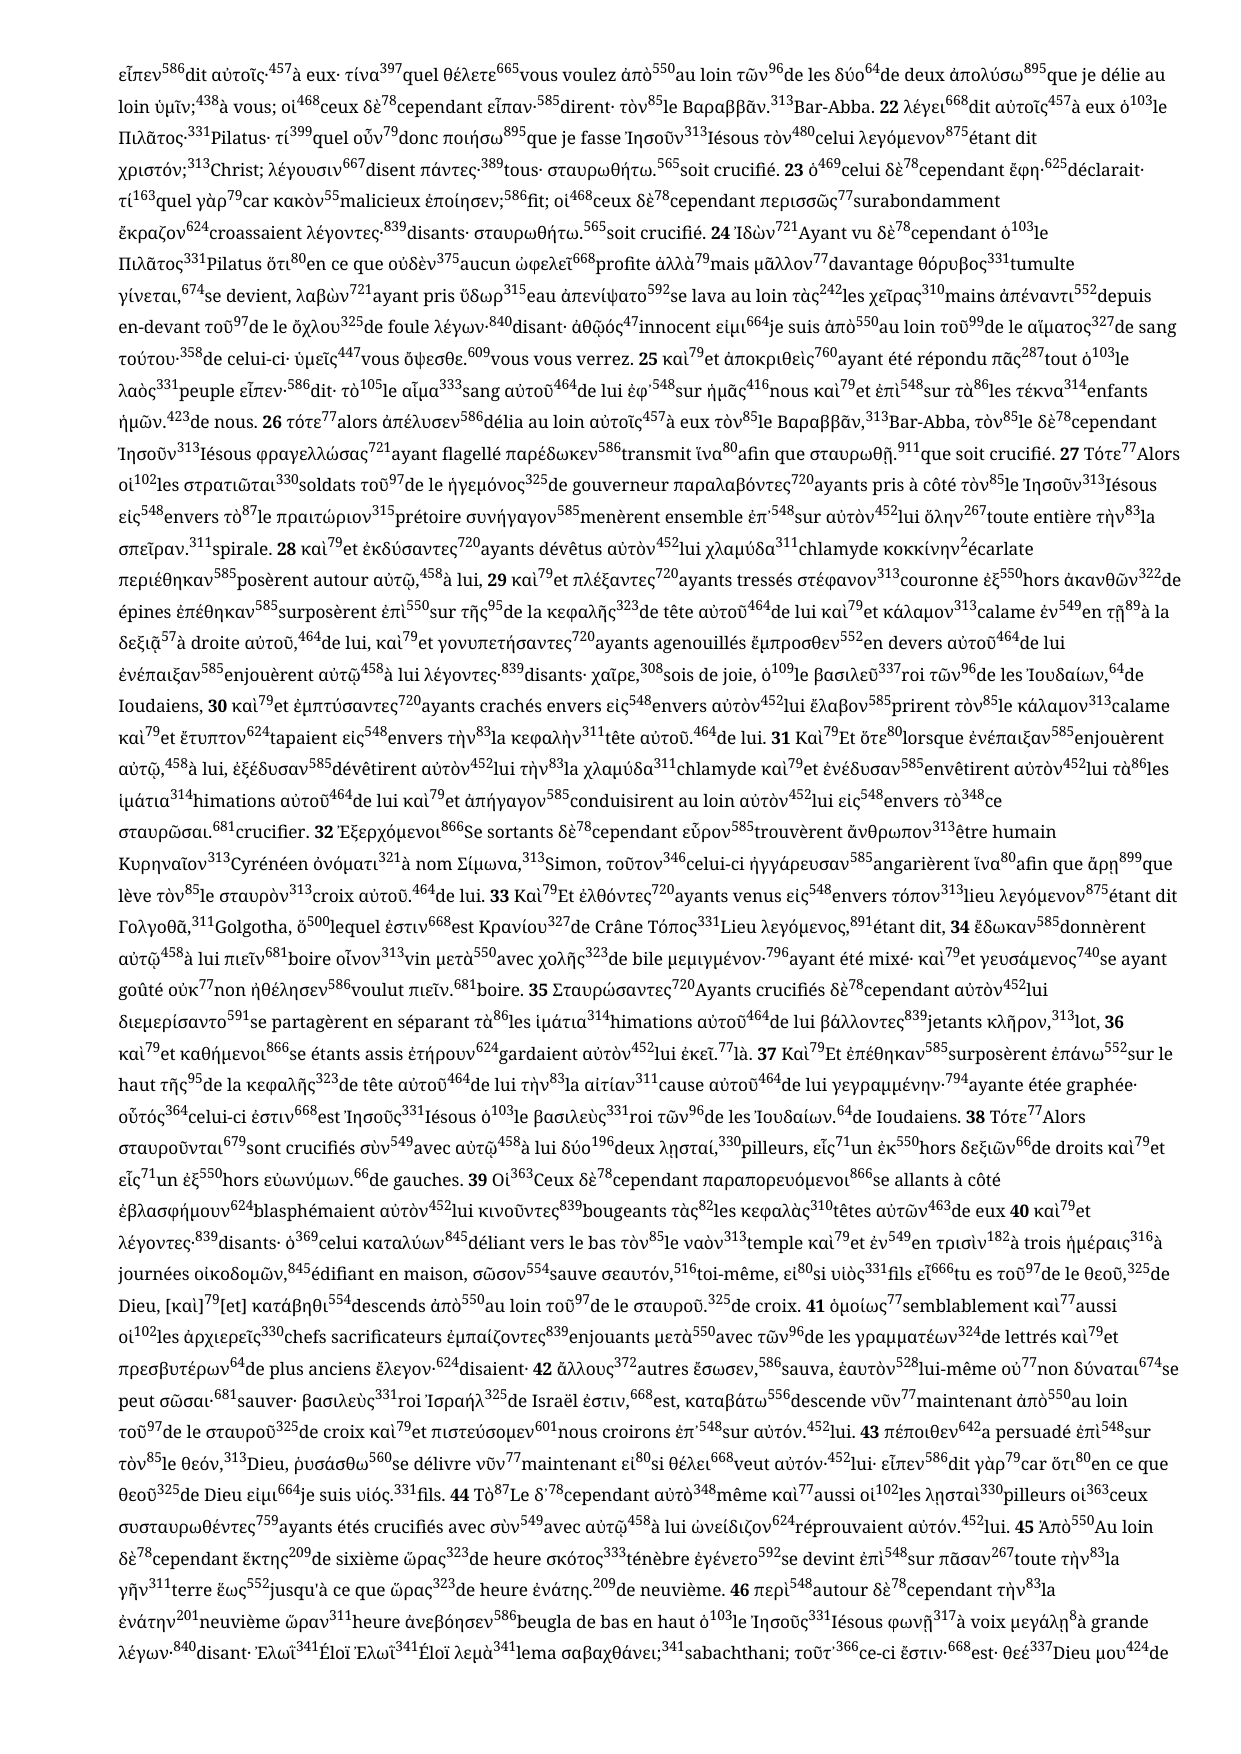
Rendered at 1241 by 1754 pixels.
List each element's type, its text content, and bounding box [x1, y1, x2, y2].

text 1 Πρωΐας323de Matinée δὲ78cependant γενομένης732de se ayante devenue συμβούλιον315délibération ensemble ἔλαβον585prirent πάντες286tous οἱ102les ἀρχιερεῖς330chefs sacrificateurs καὶ79et οἱ102les πρεσβύτεροι70plus anciens τοῦ97de le λαοῦ325de peuple κατὰ550contre τοῦ97de le Ἰησοῦ325de Iésous ὥστε80de sorte que θανατῶσαι681mettre à trépas αὐτόν·452lui· 2 καὶ79et δήσαντες720ayants attachés de lien αὐτὸν452lui ἀπήγαγον585conduisirent au loin καὶ79et παρέδωκαν585transmirent Πιλάτῳ319à Pilatus τῷ91à le ἡγεμόνι.319à gouverneur. 3 Τότε77Alors ἰδὼν721ayant vu Ἰούδας331Iouda ὁ364celui παραδιδοὺς840transmettant αὐτὸν452lui ὅτι80en ce que κατεκρίθη,600fut jugé contre, μεταμεληθεὶς760ayant été repenti ἔστρεψεν586tourna τὰ86les τριάκοντα180trente ἀργύρια314objets d'argents τοῖς90à les ἀρχιερεῦσιν318à chefs sacrificateurs καὶ79et πρεσβυτέροις58à plus anciens 4 λέγων·840disant· ἥμαρτον582je fautai παραδοὺς721ayant transmis αἷμα315sang ἀθῷον.6innocent. οἱ468ceux δὲ78cependant εἶπαν·585dirent· τί412quel πρὸς548vers ἡμᾶς;416nous; σὺ448toi ὄψῃ.610tu te verras. 5 καὶ79et ῥίψας721ayant flanqué τὰ86les ἀργύρια314objets d'argents εἰς548envers τὸν85le ναὸν313temple ἀνεχώρησεν,586replaça, καὶ79et ἀπελθὼν721ayant éloigné ἀπήγξατο.592se étrangla. 6 Οἱ102Les δὲ78cependant ἀρχιερεῖς330chefs sacrificateurs λαβόντες720ayants pris τὰ86les ἀργύρια314objets d'argents εἶπαν·585dirent· οὐκ77non ἔξεστιν668est permis βαλεῖν681jeter αὐτὰ453eux εἰς548envers τὸν85le κορβανᾶν,313korbane, ἐπεὶ80puisque τιμὴ329valeur αἵματός327de sang ἐστιν.668est. 7 συμβούλιον315délibération ensemble δὲ78cependant λαβόντες720ayants pris ἠγόρασαν585achetèrent à l'agora ἐξ550hors αὐτῶν465de eux τὸν85le ἀγρὸν313champ τοῦ97de le κεραμέως325de potier εἰς548envers ταφὴν311ensevelissement τοῖς90à les ξένοις.58à étrangers. 8 διὸ79c'est pourquoi ἐκλήθη600fut appelé ὁ103le ἀγρὸς331champ ἐκεῖνος156celui-là ἀγρὸς331champ αἵματος327de sang ἕως552jusqu'à ce que τῆς356de celle σήμερον.77aujourd'hui. 9 τότε77alors ἐπληρώθη600fut fait plénitude τὸ366ce ῥηθὲν762ayant été dit διὰ550par Ἰερεμίου325de Ieremia τοῦ97de le προφήτου325de prophète λέγοντος·834de disant· καὶ79et ἔλαβον585prirent τὰ86les τριάκοντα180trente ἀργύρια,314objets d'argents, τὴν83la τιμὴν311valeur τοῦ358de celui τετιμημένου807de ayant été valorisé ὃν480lequel ἐτιμήσαντο591se valorisèrent ἀπὸ550au loin υἱῶν324de fils Ἰσραήλ,325de Israël, 10 καὶ79et ἔδωκαν585donnèrent αὐτὰ453eux εἰς548envers τὸν85le ἀγρὸν313champ τοῦ97de le κεραμέως,325de potier, καθὰ77selon ce que συνέταξέν586ordonnança avec μοι420à moi κύριος.331Maître. 11 Ὁ103Le δὲ78cependant Ἰησοῦς331Iésous ἐστάθη600fut dressé ἔμπροσθεν552en devers τοῦ97de le ἡγεμόνος·325de gouverneur· καὶ79et ἐπηρώτησεν586surinterrogea αὐτὸν452lui ὁ103le ἡγεμὼν331gouverneur λέγων·840disant· σὺ448toi εἶ666tu es ὁ103le βασιλεὺς331roi τῶν96de les Ἰουδαίων;64de Ioudaiens; ὁ103le δὲ78cependant Ἰησοῦς331Iésous ἔφη625déclarait αὐτῷ,458à lui, σὺ448toi λέγεις.666tu dis. 12 καὶ79et ἐν549en τῷ354à ce κατηγορεῖσθαι692être accusé αὐτὸν452lui ὑπὸ550sous τῶν96de les ἀρχιερέων324de chefs sacrificateurs καὶ79et τῶν96de les πρεσβυτέρων64de plus anciens οὐδὲν375aucun ἀπεκρίνατο.592se répondit. 13 τότε77alors λέγει668dit αὐτῷ458à lui ὁ103le Πιλᾶτος·331Pilatus· οὐκ77non ἀκούεις666tu écoutes πόσα398combien grands? σου442de toi καταμαρτυροῦσιν;667témoignent contre; 14 καὶ79et οὐκ77non ἀπεκρίθη600fut répondu αὐτῷ458à lui πρὸς548vers οὐδὲ77non cependant ἓν181un ῥῆμα,315oral, ὥστε80de sorte que θαυμάζειν689étonner τὸν85le ἡγεμόνα313gouverneur λίαν.77extrêmement. 15 Κατὰ548Selon δὲ78cependant ἑορτὴν311fête εἰώθει659avait habitué ὁ103le ἡγεμὼν331gouverneur ἀπολύειν689délier au loin ἕνα53un τῷ91à le ὄχλῳ319à foule δέσμιον313lié ὃν480lequel ἤθελον.624voulaient. 16 εἶχον624avaient δὲ78cependant τότε77alors δέσμιον313lié ἐπίσημον4remarquable λεγόμενον875étant dit [Ἰησοῦν]313[Iésous] Βαραββᾶν.313Bar-Abba. 17 συνηγμένων806de ayants étés menés ensemble οὖν79donc αὐτῶν463de eux εἶπεν586dit αὐτοῖς457à eux ὁ103le Πιλᾶτος·331Pilatus· τίνα397quel θέλετε665vous voulez ἀπολύσω895que je délie au loin ὑμῖν,438à vous, Βαραββᾶν313Bar-Abba ἢ79ou Ἰησοῦν313Iésous τὸν480celui λεγόμενον875étant dit χριστόν;313Christ; 18 ᾔδει659avait su γὰρ79car ὅτι80en ce que διὰ548par le fait de φθόνον313envie παρέδωκαν585transmirent αὐτόν.452lui. 19 Καθημένου861de Se étant assis δὲ78cependant αὐτοῦ464de lui ἐπὶ550sur τοῦ99de le βήματος327de estrade ἀπέστειλεν586envoya πρὸς548vers αὐτὸν452lui ἡ101la γυνὴ329femme αὐτοῦ464de lui λέγουσα·838disante· μηδὲν392ne pas un σοὶ439à toi καὶ79et τῷ91à le δικαίῳ10à juste ἐκείνῳ·144à celui-là· πολλὰ374nombreux γὰρ79car ἔπαθον582je souffris σήμερον77aujourd'hui κατ᾽548selon ὄναρ315rêve δι᾽548par le fait de αὐτόν.452lui. 20 Οἱ102Les δὲ78cependant ἀρχιερεῖς330chefs sacrificateurs καὶ79et οἱ102les πρεσβύτεροι70plus anciens ἔπεισαν585persuadèrent τοὺς84les ὄχλους312foules ἵνα80afin que αἰτήσωνται904que se demandent τὸν85le Βαραββᾶν,313Bar-Abba, τὸν85le δὲ78cependant Ἰησοῦν313Iésous ἀπολέσωσιν.898que dépérissent. 21 ἀποκριθεὶς760ayant été répondu δὲ78cependant ὁ103le ἡγεμὼν331gouverneur εἶπεν586dit αὐτοῖς·457à eux· τίνα397quel θέλετε665vous voulez ἀπὸ550au loin τῶν96de les δύο64de deux ἀπολύσω895que je délie au loin ὑμῖν;438à vous; οἱ468ceux δὲ78cependant εἶπαν·585dirent· τὸν85le Βαραββᾶν.313Bar-Abba. 22 λέγει668dit αὐτοῖς457à eux ὁ103le Πιλᾶτος·331Pilatus· τί399quel οὖν79donc ποιήσω895que je fasse Ἰησοῦν313Iésous τὸν480celui λεγόμενον875étant dit χριστόν;313Christ; λέγουσιν667disent πάντες·389tous· σταυρωθήτω.565soit crucifié. 23 ὁ469celui δὲ78cependant ἔφη·625déclarait· τί163quel γὰρ79car κακὸν55malicieux ἐποίησεν;586fit; οἱ468ceux δὲ78cependant περισσῶς77surabondamment ἔκραζον624croassaient λέγοντες·839disants· σταυρωθήτω.565soit crucifié. 24 Ἰδὼν721Ayant vu δὲ78cependant ὁ103le Πιλᾶτος331Pilatus ὅτι80en ce que οὐδὲν375aucun ὠφελεῖ668profite ἀλλὰ79mais μᾶλλον77davantage θόρυβος331tumulte γίνεται,674se devient, λαβὼν721ayant pris ὕδωρ315eau ἀπενίψατο592se lava au loin τὰς242les χεῖρας310mains ἀπέναντι552depuis en-devant τοῦ97de le ὄχλου325de foule λέγων·840disant· ἀθῷός47innocent εἰμι664je suis ἀπὸ550au loin τοῦ99de le αἵματος327de sang τούτου·358de celui-ci· ὑμεῖς447vous ὄψεσθε.609vous vous verrez. 25 καὶ79et ἀποκριθεὶς760ayant été répondu πᾶς287tout ὁ103le λαὸς331peuple εἶπεν·586dit· τὸ105le αἷμα333sang αὐτοῦ464de lui ἐφ᾽548sur ἡμᾶς416nous καὶ79et ἐπὶ548sur τὰ86les τέκνα314enfants ἡμῶν.423de nous. 26 τότε77alors ἀπέλυσεν586délia au loin αὐτοῖς457à eux τὸν85le Βαραββᾶν,313Bar-Abba, τὸν85le δὲ78cependant Ἰησοῦν313Iésous φραγελλώσας721ayant flagellé παρέδωκεν586transmit ἵνα80afin que σταυρωθῇ.911que soit crucifié. 27 Τότε77Alors οἱ102les στρατιῶται330soldats τοῦ97de le ἡγεμόνος325de gouverneur παραλαβόντες720ayants pris à côté τὸν85le Ἰησοῦν313Iésous εἰς548envers τὸ87le πραιτώριον315prétoire συνήγαγον585menèrent ensemble ἐπ᾽548sur αὐτὸν452lui ὅλην267toute entière τὴν83la σπεῖραν.311spirale. 28 καὶ79et ἐκδύσαντες720ayants dévêtus αὐτὸν452lui χλαμύδα311chlamyde κοκκίνην2écarlate περιέθηκαν585posèrent autour αὐτῷ,458à lui, 29 καὶ79et πλέξαντες720ayants tressés στέφανον313couronne ἐξ550hors ἀκανθῶν322de épines ἐπέθηκαν585surposèrent ἐπὶ550sur τῆς95de la κεφαλῆς323de tête αὐτοῦ464de lui καὶ79et κάλαμον313calame ἐν549en τῇ89à la δεξιᾷ57à droite αὐτοῦ,464de lui, καὶ79et γονυπετήσαντες720ayants agenouillés ἔμπροσθεν552en devers αὐτοῦ464de lui ἐνέπαιξαν585enjouèrent αὐτῷ458à lui λέγοντες·839disants· χαῖρε,308sois de joie, ὁ109le βασιλεῦ337roi τῶν96de les Ἰουδαίων,64de Ioudaiens, 30 καὶ79et ἐμπτύσαντες720ayants crachés envers εἰς548envers αὐτὸν452lui ἔλαβον585prirent τὸν85le κάλαμον313calame καὶ79et ἔτυπτον624tapaient εἰς548envers τὴν83la κεφαλὴν311tête αὐτοῦ.464de lui. 31 Καὶ79Et ὅτε80lorsque ἐνέπαιξαν585enjouèrent αὐτῷ,458à lui, ἐξέδυσαν585dévêtirent αὐτὸν452lui τὴν83la χλαμύδα311chlamyde καὶ79et ἐνέδυσαν585envêtirent αὐτὸν452lui τὰ86les ἱμάτια314himations αὐτοῦ464de lui καὶ79et ἀπήγαγον585conduisirent au loin αὐτὸν452lui εἰς548envers τὸ348ce σταυρῶσαι.681crucifier. 32 Ἐξερχόμενοι866Se sortants δὲ78cependant εὗρον585trouvèrent ἄνθρωπον313être humain Κυρηναῖον313Cyrénéen ὀνόματι321à nom Σίμωνα,313Simon, τοῦτον346celui-ci ἠγγάρευσαν585angarièrent ἵνα80afin que ἄρῃ899que lève τὸν85le σταυρὸν313croix αὐτοῦ.464de lui. 33 Καὶ79Et ἐλθόντες720ayants venus εἰς548envers τόπον313lieu λεγόμενον875étant dit Γολγοθᾶ,311Golgotha, ὅ500lequel ἐστιν668est Κρανίου327de Crâne Τόπος331Lieu λεγόμενος,891étant dit, 34 ἔδωκαν585donnèrent αὐτῷ458à lui πιεῖν681boire οἶνον313vin μετὰ550avec χολῆς323de bile μεμιγμένον·796ayant été mixé· καὶ79et γευσάμενος740se ayant goûté οὐκ77non ἠθέλησεν586voulut πιεῖν.681boire. 35 Σταυρώσαντες720Ayants crucifiés δὲ78cependant αὐτὸν452lui διεμερίσαντο591se partagèrent en séparant τὰ86les ἱμάτια314himations αὐτοῦ464de lui βάλλοντες839jetants κλῆρον,313lot, 36 καὶ79et καθήμενοι866se étants assis ἐτήρουν624gardaient αὐτὸν452lui ἐκεῖ.77là. 37 Καὶ79Et ἐπέθηκαν585surposèrent ἐπάνω552sur le haut τῆς95de la κεφαλῆς323de tête αὐτοῦ464de lui τὴν83la αἰτίαν311cause αὐτοῦ464de lui γεγραμμένην·794ayante étée graphée· οὗτός364celui-ci ἐστιν668est Ἰησοῦς331Iésous ὁ103le βασιλεὺς331roi τῶν96de les Ἰουδαίων.64de Ioudaiens. 38 Τότε77Alors σταυροῦνται679sont crucifiés σὺν549avec αὐτῷ458à lui δύο196deux λῃσταί,330pilleurs, εἷς71un ἐκ550hors δεξιῶν66de droits καὶ79et εἷς71un ἐξ550hors εὐωνύμων.66de gauches. 39 Οἱ363Ceux δὲ78cependant παραπορευόμενοι866se allants à côté ἐβλασφήμουν624blasphémaient αὐτὸν452lui κινοῦντες839bougeants τὰς82les κεφαλὰς310têtes αὐτῶν463de eux 40 καὶ79et λέγοντες·839disants· ὁ369celui καταλύων845déliant vers le bas τὸν85le ναὸν313temple καὶ79et ἐν549en τρισὶν182à trois ἡμέραις316à journées οἰκοδομῶν,845édifiant en maison, σῶσον554sauve σεαυτόν,516toi-même, εἰ80si υἱὸς331fils εἶ666tu es τοῦ97de le θεοῦ,325de Dieu, [καὶ]79[et] κατάβηθι554descends ἀπὸ550au loin τοῦ97de le σταυροῦ.325de croix. 41 ὁμοίως77semblablement καὶ77aussi οἱ102les ἀρχιερεῖς330chefs sacrificateurs ἐμπαίζοντες839enjouants μετὰ550avec τῶν96de les γραμματέων324de lettrés καὶ79et πρεσβυτέρων64de plus anciens ἔλεγον·624disaient· 42 ἄλλους372autres ἔσωσεν,586sauva, ἑαυτὸν528lui-même οὐ77non δύναται674se peut σῶσαι·681sauver· βασιλεὺς331roi Ἰσραήλ325de Israël ἐστιν,668est, καταβάτω556descende νῦν77maintenant ἀπὸ550au loin τοῦ97de le σταυροῦ325de croix καὶ79et πιστεύσομεν601nous croirons ἐπ᾽548sur αὐτόν.452lui. 43 πέποιθεν642a persuadé ἐπὶ548sur τὸν85le θεόν,313Dieu, ῥυσάσθω560se délivre νῦν77maintenant εἰ80si θέλει668veut αὐτόν·452lui· εἶπεν586dit γὰρ79car ὅτι80en ce que θεοῦ325de Dieu εἰμι664je suis υἱός.331fils. 44 Τὸ87Le δ᾽78cependant αὐτὸ348même καὶ77aussi οἱ102les λῃσταὶ330pilleurs οἱ363ceux συσταυρωθέντες759ayants étés crucifiés avec σὺν549avec αὐτῷ458à lui ὠνείδιζον624réprouvaient αὐτόν.452lui. 45 Ἀπὸ550Au loin δὲ78cependant ἕκτης209de sixième ὥρας323de heure σκότος333ténèbre ἐγένετο592se devint ἐπὶ548sur πᾶσαν267toute τὴν83la γῆν311terre ἕως552jusqu'à ce que ὥρας323de heure ἐνάτης.209de neuvième. 46 περὶ548autour δὲ78cependant τὴν83la ἐνάτην201neuvième ὥραν311heure ἀνεβόησεν586beugla de bas en haut ὁ103le Ἰησοῦς331Iésous φωνῇ317à voix μεγάλῃ8à grande λέγων·840disant· Ἐλωῒ341Éloï Ἐλωῒ341Éloï λεμὰ341lema σαβαχθάνει;341sabachthani; τοῦτ᾽366ce-ci ἔστιν·668est· θεέ337Dieu μου424de moi θεέ337Dieu μου,424de moi, ἱνατί77pourquoi με417moi ἐγκατέλιπες;584tu délaissas en contrebas; 47 τινὲς389des quelconques δὲ78cependant τῶν357de ceux ἐκεῖ77là ἑστηκότων777de ayants dressés ἀκούσαντες720ayants écoutés ἔλεγον624disaient ὅτι80en ce que Ἠλίαν313Élia φωνεῖ668voixe οὗτος.364celui-ci. 48 καὶ79et εὐθέως77directement δραμὼν721ayant couru εἷς71un ἐξ550hors αὐτῶν463de eux καὶ79et λαβὼν721ayant pris σπόγγον313éponge πλήσας721ayant rempli τε79en outre ὄξους327de vinaigre καὶ79et περιθεὶς721ayant posé autour καλάμῳ319à calame ἐπότιζεν625donnait à boire αὐτόν.452lui. 49 οἱ102les δὲ78cependant λοιποὶ389restants ἔλεγον·624disaient· ἄφες554abandonne ἴδωμεν894que nous voyions εἰ80si ἔρχεται674se vient Ἠλίας331Élia σώσων765qui sauvera αὐτόν.452lui. 50 ὁ103le δὲ78cependant Ἰησοῦς331Iésous πάλιν77de nouveau κράξας721ayant croassé φωνῇ317à voix μεγάλῃ8à grande ἀφῆκεν586abandonna τὸ247le πνεῦμα.315souffle. 51 Καὶ79Et ἰδοὺ306voici τὸ105le καταπέτασμα333rideau étendu τοῦ97de le ναοῦ325de temple ἐσχίσθη600fut scindé εἰς548envers δύο54deux ἀπ᾽547au loin ἄνωθεν77d'en haut ἕως551jusqu'à ce que κάτω77vers le bas καὶ79et ἡ101la γῆ329terre ἐσείσθη600fut secoué καὶ79et αἱ100les πέτραι328roches ἐσχίσθησαν,599furent scindé, 52 καὶ79et τὰ104les μνημεῖα332mémoriaux ἀνεῴχθησαν599furent ouvert καὶ79et πολλὰ288nombreux σώματα332corps τῶν96de les κεκοιμημένων806de ayants étés mis au coucher ἁγίων64de saints ἠγέρθησαν,599furent éveillé, 53 καὶ79et ἐξελθόντες720ayants sortis ἐκ550hors τῶν98de les μνημείων326de mémoriaux μετὰ548après τὴν83la ἔγερσιν311éveil αὐτοῦ464de lui εἰσῆλθον585vinrent à l'intérieur εἰς548envers τὴν83la ἁγίαν2sainte πόλιν311cité καὶ79et ἐνεφανίσθησαν599furent rendu visible dedans πολλοῖς.377à nombreux. 54 Ὁ103Le δὲ78cependant ἑκατόνταρχος331chef de cent καὶ79et οἱ363ceux μετ᾽550avec αὐτοῦ464de lui τηροῦντες839gardants τὸν85le Ἰησοῦν313Iésous ἰδόντες720ayants vus τὸν85le σεισμὸν313séisme καὶ79et τὰ347ces γενόμενα727se ayants devenus ἐφοβήθησαν599furent effrayé σφόδρα,77véhémentement, λέγοντες·839disants· ἀληθῶς77vraiment θεοῦ325de Dieu υἱὸς331fils ἦν625était οὗτος.364celui-ci. 55 Ἦσαν624Étaient δὲ78cependant ἐκεῖ77là γυναῖκες328femmes πολλαὶ284nombreuses ἀπὸ547au loin μακρόθεν77à distance θεωροῦσαι,837observantes, αἵτινες495lesquelles des quelconques ἠκολούθησαν585suivirent τῷ91à le Ἰησοῦ319à Iésous ἀπὸ550au loin τῆς95de la Γαλιλαίας323de Galilée διακονοῦσαι837servantes αὐτῷ·458à lui· 56 ἐν549en αἷς483à lesquelles ἦν625était Μαρία329Maria ἡ101la Μαγδαληνὴ329Magdalene καὶ79et Μαρία329Maria ἡ101la τοῦ97de le Ἰακώβου325de Iakobos καὶ79et Ἰωσὴφ325de Ioseph μήτηρ329mère καὶ79et ἡ101la μήτηρ329mère τῶν96de les υἱῶν324de fils Ζεβεδαίου.325de Zébédaï. 57 Ὀψίας63de Tardive δὲ78cependant γενομένης732de se ayante devenue ἦλθεν586vint ἄνθρωπος331être humain πλούσιος22riche ἀπὸ550au loin Ἁριμαθαίας,323de Arimathée, τοὔνομα77nommément Ἰωσήφ,331Ioseph, ὃς498lequel καὶ77aussi αὐτὸς542lui-même ἐμαθητεύθη600fut discipliné τῷ91à le Ἰησοῦ·319à Iésous· 58 οὗτος364celui-ci προσελθὼν721ayant venu vers τῷ91à le Πιλάτῳ319à Pilatus ᾐτήσατο592se demanda τὸ87le σῶμα315corps τοῦ97de le Ἰησοῦ.325de Iésous. τότε77alors ὁ103le Πιλᾶτος331Pilatus ἐκέλευσεν586ordonna ἀποδοθῆναι.683être redonné. 59 Καὶ79Et λαβὼν721ayant pris τὸ87le σῶμα315corps ὁ103le Ἰωσὴφ331Ioseph ἐνετύλιξεν586enroula αὐτὸ454lui [ἐν]549[en] σινδόνι317à sindon καθαρᾷ8à pure 60 καὶ79et ἔθηκεν586posa αὐτὸ454lui ἐν549en τῷ93à le καινῷ61à nouveau αὐτοῦ464de lui μνημείῳ321à mémorial ὃ482lequel ἐλατόμησεν586tailla ἐν549en τῇ89à la πέτρᾳ317à roche καὶ79et προσκυλίσας721ayant roulé auprès λίθον313pierre μέγαν4grand τῇ89à la θύρᾳ317à porte τοῦ99de le μνημείου327de mémorial ἀπῆλθεν.586éloigna. 61 Ἦν625Était δὲ78cependant ἐκεῖ77là Μαρία329Maria ἡ101la Μαγδαληνὴ329Magdalene καὶ79et ἡ101la ἄλλη130autre Μαρία329Maria καθήμεναι864se étantes assis ἀπέναντι552depuis en-devant τοῦ97de le τάφου.325de tombeau. 62 Τῇ350à Celle δὲ78cependant ἐπαύριον,77lendemain, ἥτις496laquelle une quelconque ἐστὶν668est μετὰ548après τὴν83la παρασκευήν,311équipement de côté, συνήχθησαν599furent mené ensemble οἱ102les ἀρχιερεῖς330chefs sacrificateurs καὶ79et οἱ102les Φαρισαῖοι330Pharisiens πρὸς548vers Πιλᾶτον313Pilatus 63 λέγοντες·839disants· κύριε,337Maître, ἐμνήσθημεν595nous fûmes fait mémoire ὅτι80en ce que ἐκεῖνος156celui-là ὁ103le πλάνος71égareur εἶπεν586dit ἔτι77encore ζῶν·840vivant· μετὰ548après τρεῖς176trois ἡμέρας310journées ἐγείρομαι.676je suis éveillé. 64 κέλευσον554ordonne οὖν79donc ἀσφαλισθῆναι683être sécurisé τὸν85le τάφον313tombeau ἕως552jusqu'à ce que τῆς95de la τρίτης209de troisième ἡμέρας,323de journée, μήποτε80de peur que ἐλθόντες720ayants venus οἱ102les μαθηταὶ330disciples αὐτοῦ464de lui κλέψωσιν898que volent αὐτὸν452lui καὶ79et εἴπωσιν898que disent τῷ91à le λαῷ·319à peuple· ἠγέρθη600fut éveillé ἀπὸ550au loin τῶν96de les νεκρῶν,64de morts, καὶ79et ἔσται612se sera ἡ101la ἐσχάτη212dernière πλάνη329égarement χείρων45pire τῆς95de la πρώτης.63de première. 65 ἔφη625déclarait δὲ78cependant αὐτοῖς457à eux ὁ103le Πιλᾶτος·331Pilatus· ἔχετε665vous avez κουστωδίαν·311custodia· ὑπάγετε569dirigez en arrière ἀσφαλίσασθε557que vous vous sécurisez ὡς80comme οἴδατε.639vous avez su. 66 οἱ468ceux δὲ78cependant πορευθέντες759ayants étés allés ἠσφαλίσαντο591se sécurisèrent τὸν85le τάφον313tombeau σφραγίσαντες720ayants scellés τὸν85le λίθον313pierre μετὰ550avec τῆς95de la κουστωδίας.323de custodia. [118, 59, 1181, 1665]
